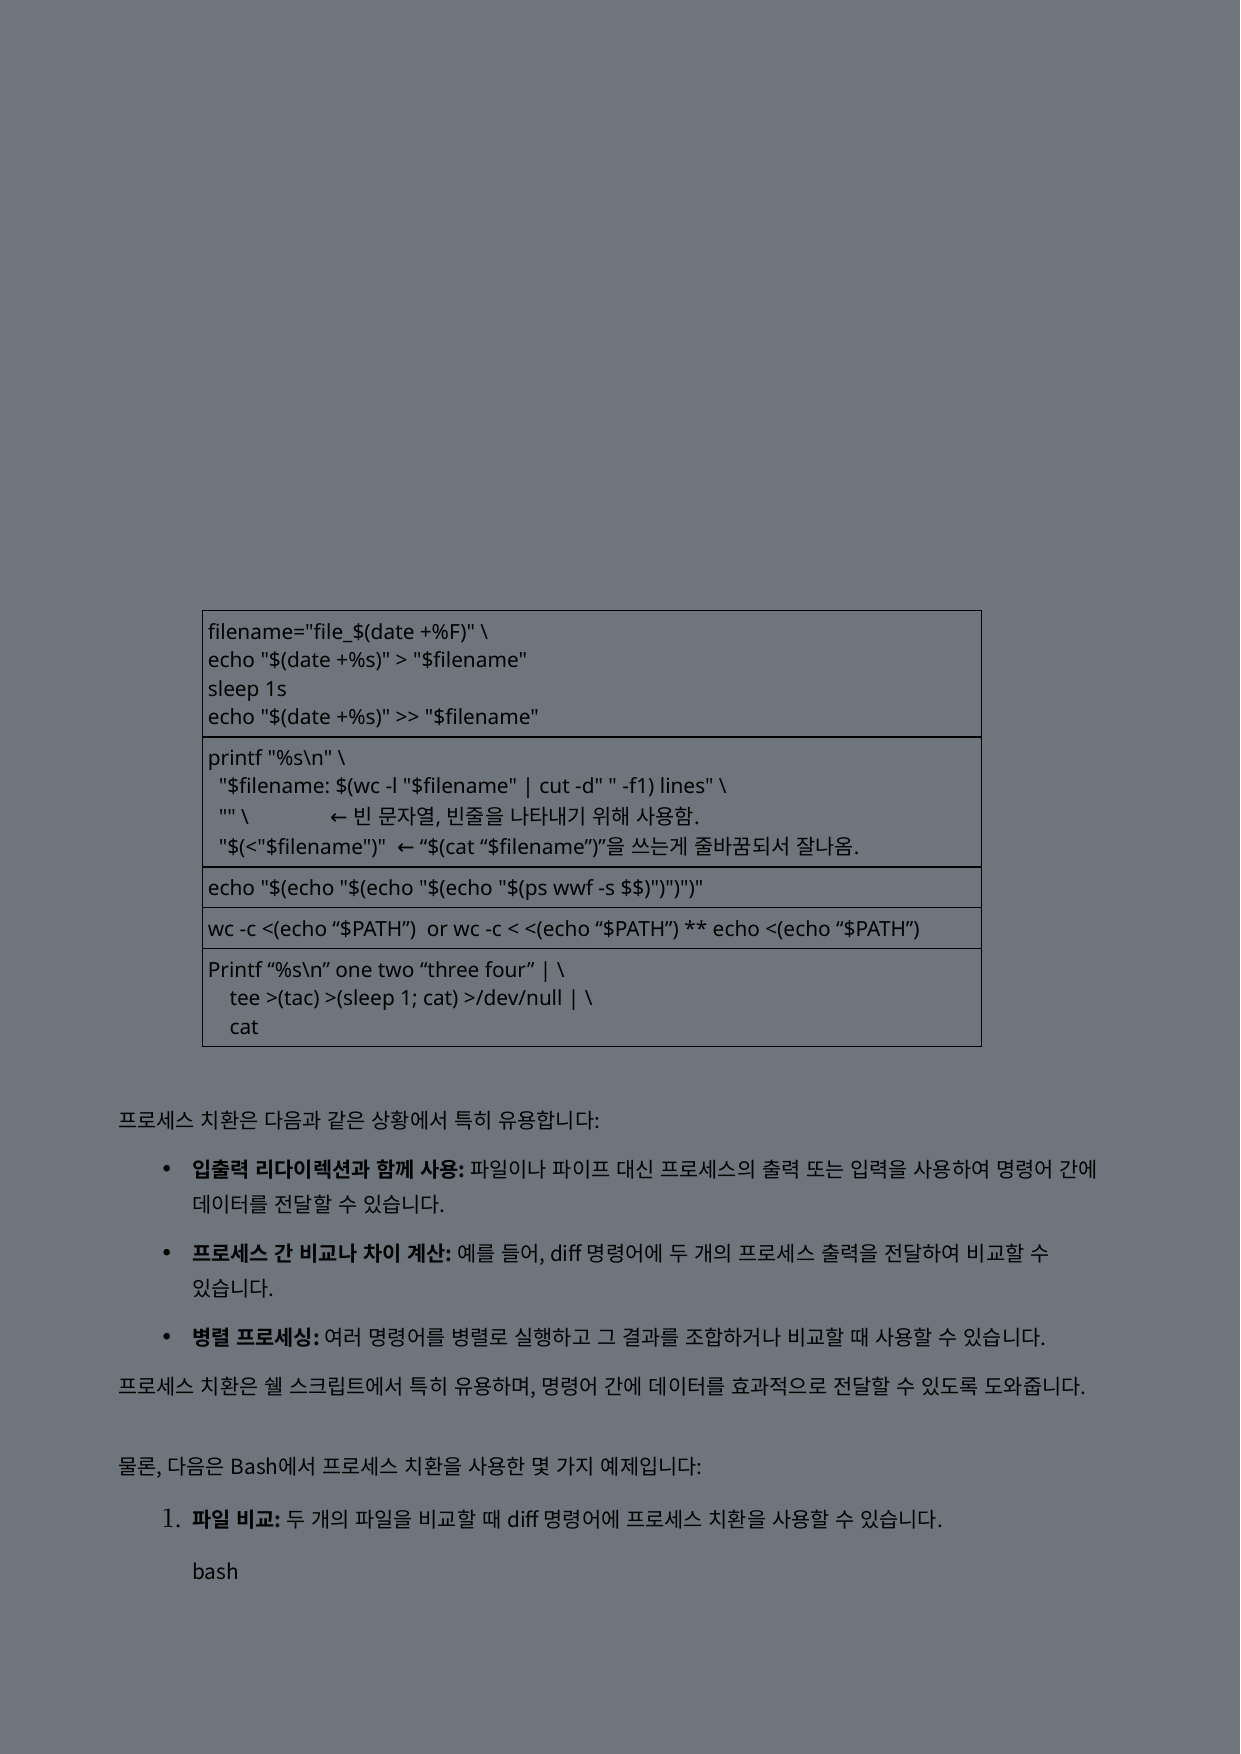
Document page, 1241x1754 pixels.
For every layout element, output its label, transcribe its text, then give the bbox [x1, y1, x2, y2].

text 프로세스 치환은 쉘 스크립트에서 특히 유용하며, 명령어 간에 데이터를 효과적으로 전달할 수 있도록 도와줍니다. [118, 1370, 1122, 1401]
table_header filename="file_$(date +%F)" \ echo "$(date +%s)" > "$filename" sleep 1s echo "$(date +%s)" >> "$filename" [203, 611, 981, 736]
text 물론, 다음은 Bash에서 프로세스 치환을 사용한 몇 가지 예제입니다: [118, 1450, 1122, 1480]
list bash [162, 1555, 1122, 1585]
list 프로세스 간 비교나 차이 계산: 예를 들어, diff 명령어에 두 개의 프로세스 출력을 전달하여 비교할 수 있습니다. [162, 1237, 1122, 1302]
table_cell printf "%s\n" \ "$filename: $(wc -l "$filename" | cut -d" " -f1) lines" \ "" \ ← 빈 문자열, 빈줄을 나타내기 위해 사용함. "$(<"$filename")" ← “$(cat “$filename”)”을 쓰는게 줄바꿈되서 잘나옴. [203, 738, 981, 866]
list 병렬 프로세싱: 여러 명령어를 병렬로 실행하고 그 결과를 조합하거나 비교할 때 사용할 수 있습니다. [162, 1321, 1122, 1351]
table_cell echo "$(echo "$(echo "$(echo "$(ps wwf -s $$)")")")" [203, 868, 981, 907]
list 파일 비교: 두 개의 파일을 비교할 때 diff 명령어에 프로세스 치환을 사용할 수 있습니다. [162, 1499, 1122, 1535]
table_cell Printf “%s\n” one two “three four” | \ tee >(tac) >(sleep 1; cat) >/dev/null | \ cat [203, 949, 981, 1046]
text 프로세스 치환은 다음과 같은 상황에서 특히 유용합니다: [118, 1104, 1122, 1134]
list 입출력 리다이렉션과 함께 사용: 파일이나 파이프 대신 프로세스의 출력 또는 입력을 사용하여 명령어 간에 데이터를 전달할 수 있습니다. [162, 1153, 1122, 1218]
table_cell wc -c <(echo “$PATH”) or wc -c < <(echo “$PATH”) ** echo <(echo “$PATH”) [203, 908, 981, 948]
